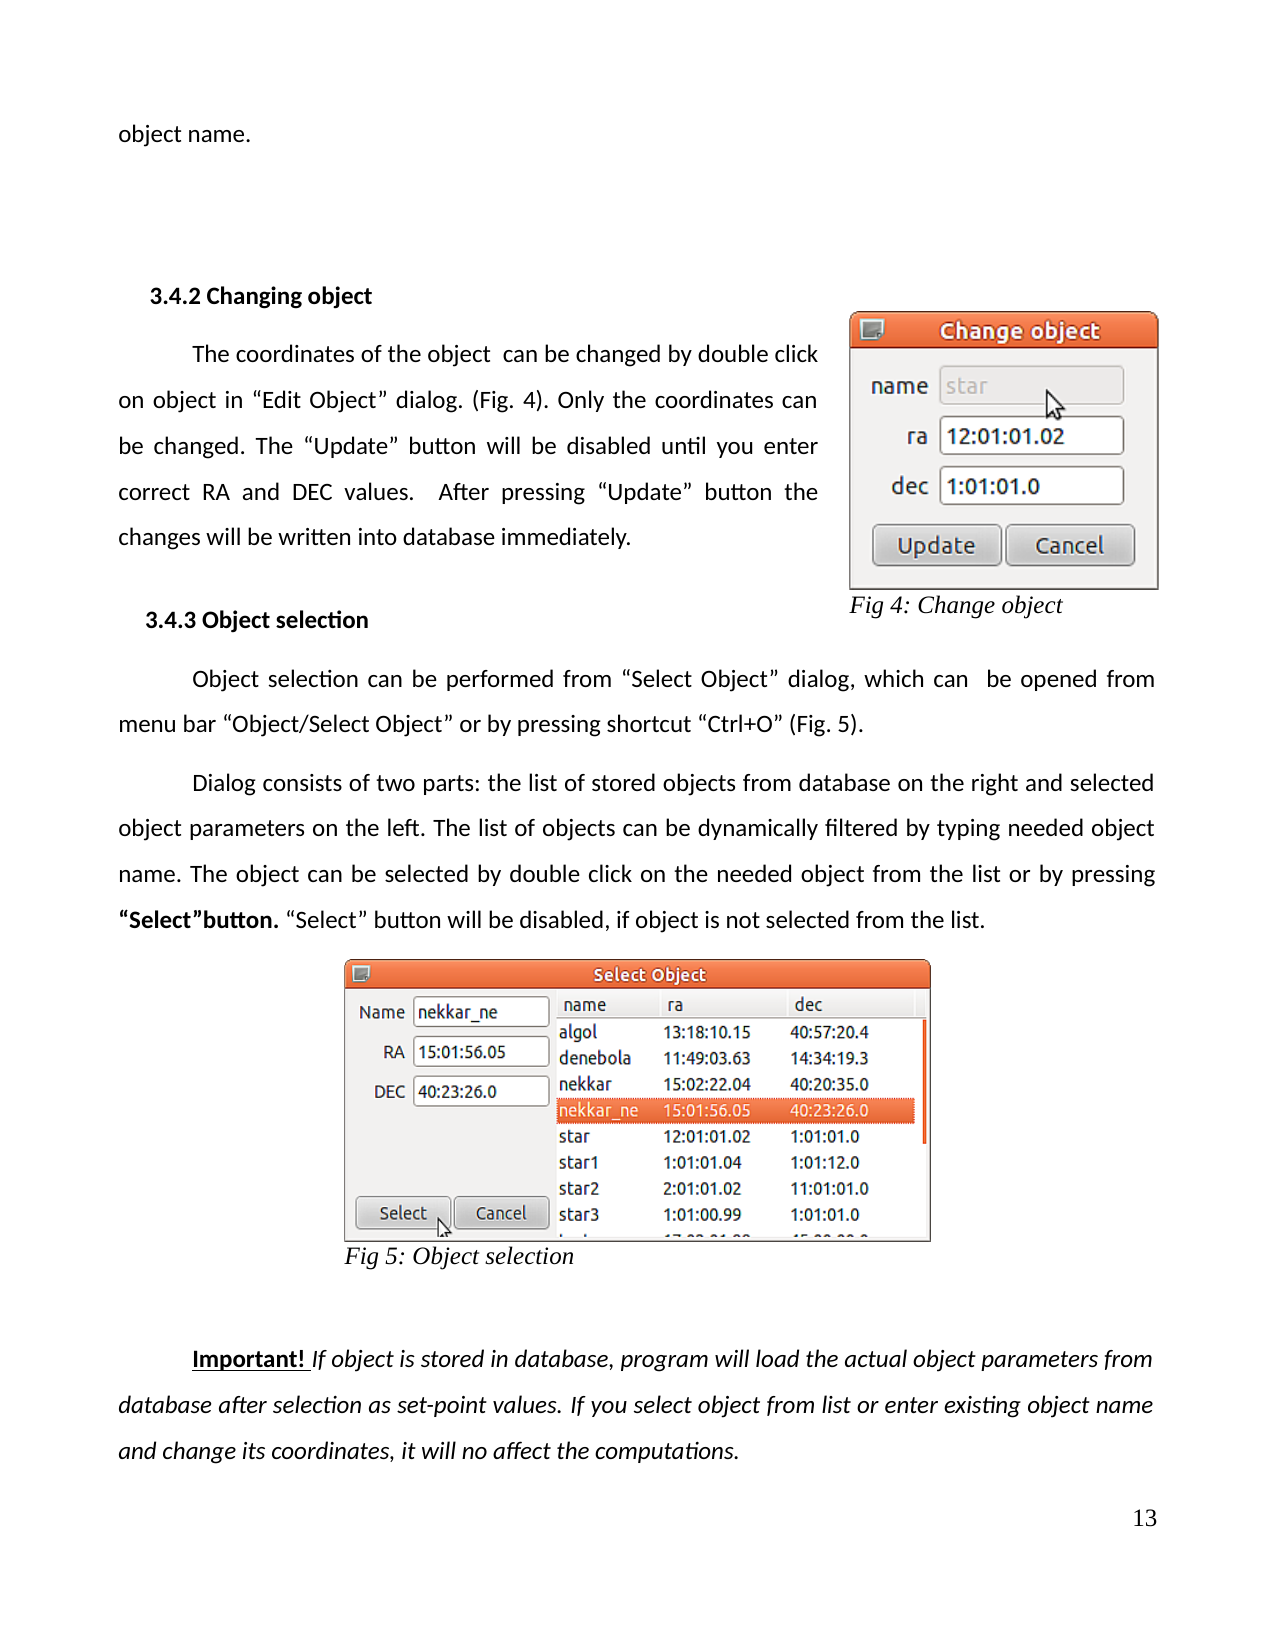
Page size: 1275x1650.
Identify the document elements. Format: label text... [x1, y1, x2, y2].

text Fig 5: Object selection [344, 1242, 931, 1270]
picture [849, 311, 1159, 590]
text Important! If object is stored in database, program will load the actual object parameters from database after selection as set-point values. If you select object from list or enter existing object name and change its coordinates, it will no affect the computations. [118, 1343, 1157, 1466]
text The coordinates of the object can be changed by double click on object in “Edit Object” dialog. (Fig. 4). Only the coordinates can be changed. The “Update” button will be disabled until you enter correct RA and DEC values. After pressing “Update” button the changes will be written into database immediately. [118, 338, 849, 552]
text object name. [118, 118, 1157, 149]
subtitle 3.4.2 Changing object [149, 280, 1157, 311]
text Fig 4: Change object [849, 590, 1159, 618]
text Dialog consists of two parts: the list of stored objects from database on the right and selected object parameters on the left. The list of objects can be dynamically filtered by typing needed object name. The object can be selected by double click on the needed object from the list or by pressing “Select”button. “Select” button will be disabled, if object is not selected from the list. [118, 767, 1157, 934]
subtitle 3.4.3 Object selection [145, 605, 1157, 635]
text Object selection can be performed from “Select Object” dialog, which can be opened from menu bar “Object/Select Object” or by pressing shortcut “Ctrl+O” (Fig. 5). [118, 663, 1157, 739]
picture [344, 959, 931, 1242]
